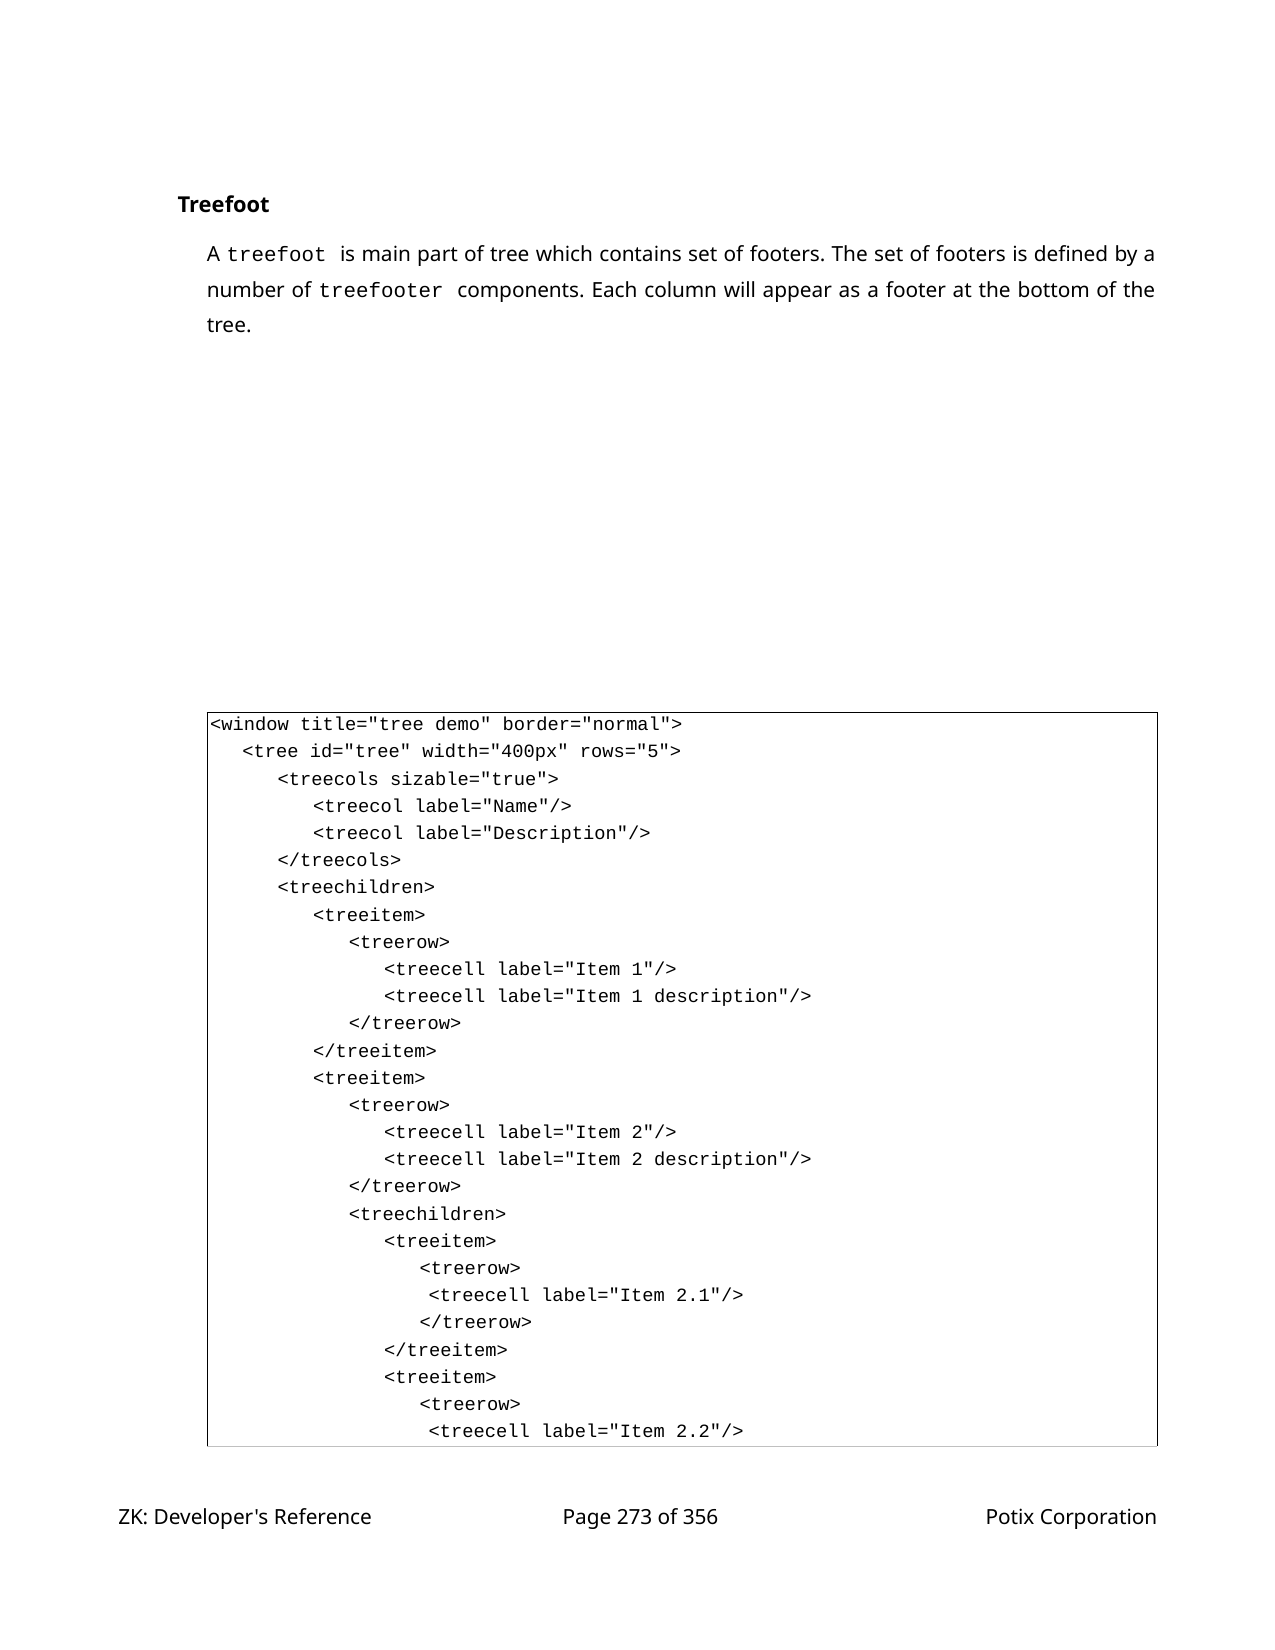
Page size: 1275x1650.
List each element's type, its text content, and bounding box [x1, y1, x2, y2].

text <treeitem> [208, 1229, 1157, 1253]
text <treerow> [208, 1392, 1157, 1416]
text <treeitem> [208, 1066, 1157, 1090]
text <treeitem> [208, 1365, 1157, 1389]
text <tree id="tree" width="400px" rows="5"> [208, 739, 1157, 764]
subtitle Treefoot [177, 189, 1157, 219]
text <treeitem> [208, 902, 1157, 927]
text </treerow> [208, 1011, 1157, 1036]
text <treechildren> [208, 875, 1157, 899]
text <treerow> [208, 1256, 1157, 1280]
text </treecols> [208, 848, 1157, 872]
text <treecell label="Item 1"/> [208, 957, 1157, 981]
text <treecell label="Item 2.1"/> [208, 1283, 1157, 1307]
text <treecell label="Item 2 description"/> [208, 1147, 1157, 1171]
text <treerow> [208, 1093, 1157, 1117]
text <treecols sizable="true"> [208, 767, 1157, 791]
text <treechildren> [208, 1202, 1157, 1226]
text <treecell label="Item 2.2"/> [208, 1419, 1157, 1446]
text <treerow> [208, 930, 1157, 954]
text <treecell label="Item 2"/> [208, 1120, 1157, 1144]
text <window title="tree demo" border="normal"> [208, 713, 1157, 736]
text <treecell label="Item 1 description"/> [208, 984, 1157, 1008]
text <treecol label="Description"/> [208, 821, 1157, 845]
text A treefoot is main part of tree which contains set of footers. The set of footers is defined by a number of treefooter components. Each column will appear as a footer at the bottom of the tree. [207, 239, 1157, 339]
text <treecol label="Name"/> [208, 794, 1157, 818]
text </treerow> [208, 1310, 1157, 1334]
text </treeitem> [208, 1337, 1157, 1362]
text </treeitem> [208, 1038, 1157, 1063]
text </treerow> [208, 1174, 1157, 1199]
